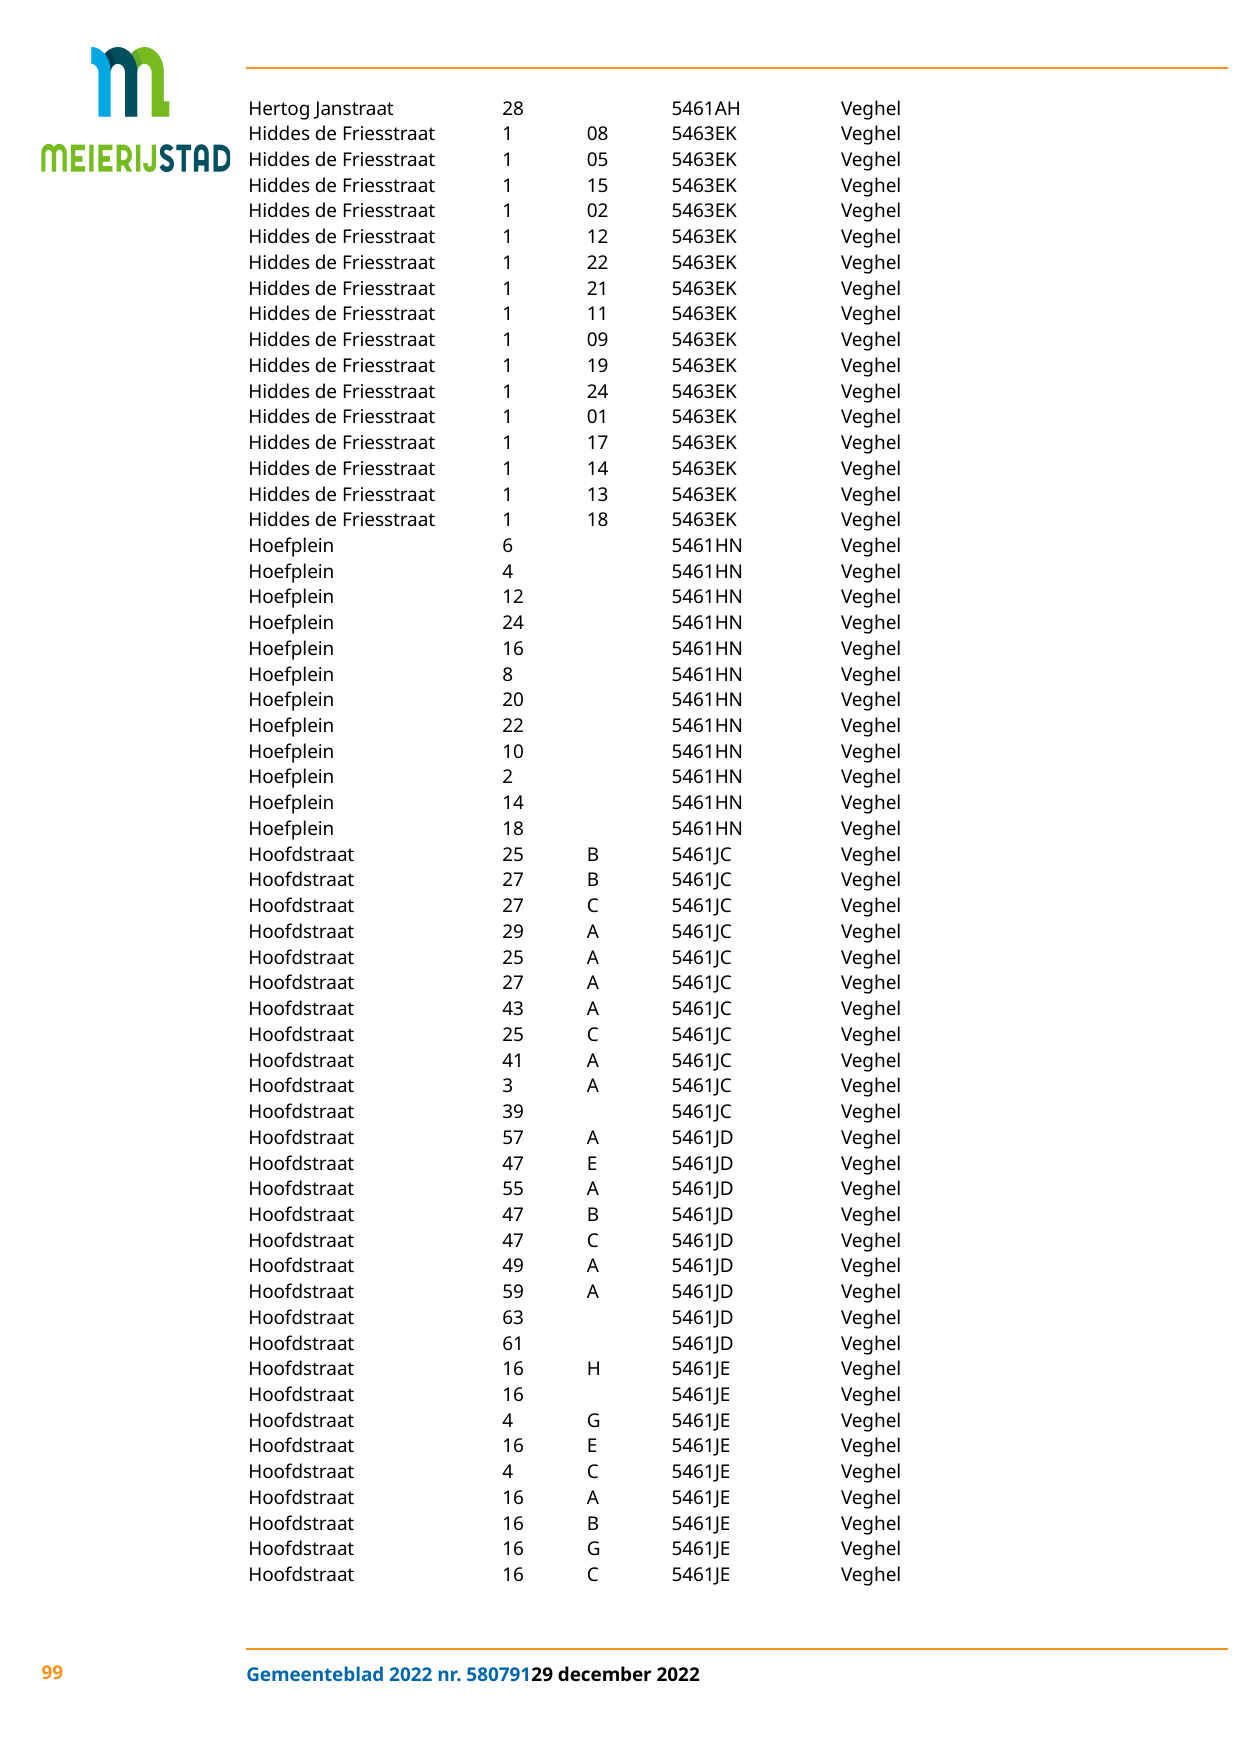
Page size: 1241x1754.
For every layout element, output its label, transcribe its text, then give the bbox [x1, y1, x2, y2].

table_cell Veghel [841, 918, 1066, 944]
table_cell 1 [502, 481, 587, 506]
table_cell Veghel [841, 1021, 1066, 1047]
table_cell 27 [502, 867, 587, 892]
table_cell Hoofdstraat [248, 893, 502, 918]
table_cell 39 [502, 1098, 587, 1124]
table_cell 11 [587, 301, 671, 326]
table_cell 12 [587, 224, 671, 249]
table_cell 5461JD [671, 1330, 841, 1356]
table_cell Hoefplein [248, 815, 502, 841]
table_cell 1 [502, 275, 587, 301]
table_cell 5461JC [671, 918, 841, 944]
table_cell 5461HN [671, 687, 841, 712]
table_cell Hoefplein [248, 609, 502, 635]
table_cell Veghel [841, 172, 1066, 198]
table_cell 25 [502, 944, 587, 969]
picture [41, 47, 231, 172]
table_cell Veghel [841, 146, 1066, 172]
table_cell 16 [502, 1356, 587, 1381]
table_cell 1 [502, 301, 587, 326]
table_cell 1 [502, 198, 587, 223]
table_cell Hoefplein [248, 738, 502, 764]
table_cell Hertog Janstraat [248, 95, 502, 121]
table_cell Hoefplein [248, 712, 502, 738]
table_cell Hiddes de Friesstraat [248, 172, 502, 198]
table_cell 5463EK [671, 172, 841, 198]
table_cell Veghel [841, 687, 1066, 712]
table_cell 1 [502, 146, 587, 172]
table_cell 1 [502, 224, 587, 249]
table_cell Veghel [841, 404, 1066, 429]
table_cell 5461JC [671, 1073, 841, 1098]
table_cell A [587, 995, 671, 1021]
table_cell 1 [502, 172, 587, 198]
table_cell Veghel [841, 609, 1066, 635]
table_cell Hoefplein [248, 558, 502, 584]
table_cell [587, 687, 671, 712]
table_cell G [587, 1407, 671, 1433]
table_cell [587, 790, 671, 815]
table_cell 5461JD [671, 1150, 841, 1175]
table_cell 5463EK [671, 275, 841, 301]
table_cell Veghel [841, 558, 1066, 584]
table_cell A [587, 1278, 671, 1304]
table_cell Veghel [841, 841, 1066, 867]
table_cell 5461JE [671, 1381, 841, 1407]
table_cell 5461JE [671, 1356, 841, 1381]
table_cell 1 [502, 121, 587, 146]
table_cell Veghel [841, 1330, 1066, 1356]
table_cell Veghel [841, 481, 1066, 506]
table_cell Veghel [841, 429, 1066, 455]
table_cell 5461JC [671, 944, 841, 969]
table_cell Hoofdstraat [248, 970, 502, 995]
table_cell 5461HN [671, 558, 841, 584]
table_cell 24 [587, 378, 671, 403]
table_cell Hiddes de Friesstraat [248, 301, 502, 326]
table_cell 5461JD [671, 1253, 841, 1278]
table_cell 27 [502, 970, 587, 995]
table_cell Veghel [841, 1098, 1066, 1124]
table_cell Veghel [841, 1175, 1066, 1201]
table_cell 1 [502, 455, 587, 481]
table_cell [587, 661, 671, 687]
table_cell Hiddes de Friesstraat [248, 249, 502, 275]
table_cell [587, 95, 671, 121]
table_cell [587, 584, 671, 609]
table_cell 22 [587, 249, 671, 275]
table_cell C [587, 1227, 671, 1253]
table_cell 13 [587, 481, 671, 506]
table_cell Hiddes de Friesstraat [248, 146, 502, 172]
table_cell 1 [502, 326, 587, 352]
table_cell Hoofdstraat [248, 1510, 502, 1536]
table_cell 16 [502, 1561, 587, 1587]
table_cell B [587, 1201, 671, 1227]
table_cell Veghel [841, 326, 1066, 352]
table_cell Veghel [841, 1407, 1066, 1433]
table_cell 18 [587, 506, 671, 532]
table_cell Veghel [841, 1124, 1066, 1150]
table_cell 47 [502, 1150, 587, 1175]
table_cell 41 [502, 1047, 587, 1072]
table_cell 16 [502, 1381, 587, 1407]
table_cell 5463EK [671, 455, 841, 481]
table_cell 5463EK [671, 352, 841, 378]
table_cell [587, 532, 671, 558]
table_cell Veghel [841, 352, 1066, 378]
table_cell [587, 1098, 671, 1124]
table_cell Hiddes de Friesstraat [248, 429, 502, 455]
table_cell Hiddes de Friesstraat [248, 121, 502, 146]
table_cell Veghel [841, 738, 1066, 764]
table_cell Hoofdstraat [248, 1459, 502, 1484]
table_cell Hoofdstraat [248, 1561, 502, 1587]
table_cell 5461JD [671, 1124, 841, 1150]
table_cell Hoofdstraat [248, 1073, 502, 1098]
table_cell Hiddes de Friesstraat [248, 198, 502, 223]
table_cell Hoofdstraat [248, 1201, 502, 1227]
table_cell Veghel [841, 635, 1066, 661]
table_cell Veghel [841, 584, 1066, 609]
table_cell Hoefplein [248, 635, 502, 661]
table_cell Veghel [841, 506, 1066, 532]
table_cell 16 [502, 1433, 587, 1458]
table_cell Veghel [841, 764, 1066, 789]
table_cell 5461HN [671, 635, 841, 661]
table_cell Hoefplein [248, 661, 502, 687]
table_cell Hoofdstraat [248, 1021, 502, 1047]
table_cell 57 [502, 1124, 587, 1150]
table_cell 5463EK [671, 429, 841, 455]
table_cell C [587, 1459, 671, 1484]
table_cell Hoefplein [248, 532, 502, 558]
table_cell 5461HN [671, 661, 841, 687]
table_cell Veghel [841, 712, 1066, 738]
table_cell 47 [502, 1227, 587, 1253]
table_cell 43 [502, 995, 587, 1021]
table_cell [587, 609, 671, 635]
table_cell Hoefplein [248, 687, 502, 712]
table_cell Hoofdstraat [248, 1330, 502, 1356]
table_cell Veghel [841, 249, 1066, 275]
table_cell Veghel [841, 1278, 1066, 1304]
table_cell 5463EK [671, 326, 841, 352]
table_cell H [587, 1356, 671, 1381]
table_cell 5463EK [671, 146, 841, 172]
table_cell 5461JC [671, 893, 841, 918]
table_cell 09 [587, 326, 671, 352]
table_cell 4 [502, 558, 587, 584]
table_cell Veghel [841, 1381, 1066, 1407]
table_cell E [587, 1150, 671, 1175]
table_cell 25 [502, 1021, 587, 1047]
table_cell 5461HN [671, 815, 841, 841]
table_cell 05 [587, 146, 671, 172]
table_cell 20 [502, 687, 587, 712]
table_cell Veghel [841, 1561, 1066, 1587]
table_cell G [587, 1536, 671, 1561]
table_cell [587, 1304, 671, 1330]
table_cell 5463EK [671, 378, 841, 403]
table_cell 8 [502, 661, 587, 687]
table_cell Hoofdstraat [248, 1356, 502, 1381]
table_cell 18 [502, 815, 587, 841]
table_cell Hoofdstraat [248, 1098, 502, 1124]
table_cell Hiddes de Friesstraat [248, 404, 502, 429]
table_cell 16 [502, 1484, 587, 1510]
table_cell Hiddes de Friesstraat [248, 224, 502, 249]
table_cell 3 [502, 1073, 587, 1098]
table_cell 1 [502, 404, 587, 429]
table_cell 24 [502, 609, 587, 635]
table_cell Hoofdstraat [248, 1433, 502, 1458]
table_cell 21 [587, 275, 671, 301]
table_cell 5461HN [671, 790, 841, 815]
table_cell Hiddes de Friesstraat [248, 455, 502, 481]
table_cell Hoofdstraat [248, 1536, 502, 1561]
table_cell Hiddes de Friesstraat [248, 378, 502, 403]
table_cell Veghel [841, 944, 1066, 969]
table_cell [587, 558, 671, 584]
table_cell 5463EK [671, 404, 841, 429]
table_cell C [587, 1021, 671, 1047]
table_cell [587, 738, 671, 764]
table_cell 5461HN [671, 764, 841, 789]
table_cell Veghel [841, 1510, 1066, 1536]
table_cell Veghel [841, 1227, 1066, 1253]
table_cell Veghel [841, 1047, 1066, 1072]
table_cell Hoofdstraat [248, 1381, 502, 1407]
table_cell [587, 1330, 671, 1356]
table_cell Hoofdstraat [248, 1278, 502, 1304]
table_cell Veghel [841, 378, 1066, 403]
table_cell 14 [502, 790, 587, 815]
table_cell 1 [502, 378, 587, 403]
table_cell Veghel [841, 1356, 1066, 1381]
table_cell Veghel [841, 970, 1066, 995]
table_cell 5461JD [671, 1278, 841, 1304]
table_cell Veghel [841, 95, 1066, 121]
table_cell 1 [502, 249, 587, 275]
table_cell A [587, 1073, 671, 1098]
table_cell Veghel [841, 661, 1066, 687]
table_cell Hoofdstraat [248, 918, 502, 944]
table_cell 5461JD [671, 1304, 841, 1330]
table_cell [587, 1381, 671, 1407]
table_cell Veghel [841, 1073, 1066, 1098]
table_cell Veghel [841, 1459, 1066, 1484]
table_cell A [587, 1124, 671, 1150]
table_cell 19 [587, 352, 671, 378]
table_cell 5461JE [671, 1407, 841, 1433]
table_cell A [587, 970, 671, 995]
table_cell 2 [502, 764, 587, 789]
table_cell 5461JD [671, 1201, 841, 1227]
table_cell 6 [502, 532, 587, 558]
table_cell Veghel [841, 198, 1066, 223]
table_cell 5461JE [671, 1433, 841, 1458]
table_cell 4 [502, 1459, 587, 1484]
table_cell 15 [587, 172, 671, 198]
table_cell A [587, 918, 671, 944]
table_cell 5461JE [671, 1459, 841, 1484]
table_cell 63 [502, 1304, 587, 1330]
table_cell Veghel [841, 867, 1066, 892]
table_cell Hiddes de Friesstraat [248, 506, 502, 532]
table_cell 1 [502, 352, 587, 378]
table_cell 5461JE [671, 1536, 841, 1561]
table_cell Veghel [841, 1536, 1066, 1561]
table_cell 5463EK [671, 506, 841, 532]
table_cell 5461JC [671, 867, 841, 892]
table_cell Veghel [841, 1201, 1066, 1227]
table_cell Hoofdstraat [248, 944, 502, 969]
table_cell 49 [502, 1253, 587, 1278]
table_cell Veghel [841, 1484, 1066, 1510]
table_cell Veghel [841, 455, 1066, 481]
table_cell 5461HN [671, 584, 841, 609]
table_cell 16 [502, 1536, 587, 1561]
table_cell 47 [502, 1201, 587, 1227]
table_cell 01 [587, 404, 671, 429]
table_cell Veghel [841, 815, 1066, 841]
table_cell 12 [502, 584, 587, 609]
table_cell B [587, 1510, 671, 1536]
table_cell C [587, 893, 671, 918]
table_cell Hoofdstraat [248, 1124, 502, 1150]
table_cell 5461HN [671, 609, 841, 635]
table_cell Veghel [841, 1304, 1066, 1330]
table_cell [587, 815, 671, 841]
table_cell 17 [587, 429, 671, 455]
table_cell 5461JC [671, 841, 841, 867]
table_cell 1 [502, 429, 587, 455]
table_cell 16 [502, 635, 587, 661]
table_cell Veghel [841, 790, 1066, 815]
table_cell Veghel [841, 1150, 1066, 1175]
table_cell 27 [502, 893, 587, 918]
table_cell 55 [502, 1175, 587, 1201]
table_cell 25 [502, 841, 587, 867]
table_cell [587, 712, 671, 738]
table_cell Hoofdstraat [248, 1150, 502, 1175]
table_cell 5461JC [671, 995, 841, 1021]
table_cell 02 [587, 198, 671, 223]
table_cell Veghel [841, 1253, 1066, 1278]
table_cell Hoofdstraat [248, 1175, 502, 1201]
table_cell [587, 635, 671, 661]
table_cell 5461JD [671, 1175, 841, 1201]
table_cell A [587, 1253, 671, 1278]
table_cell Hoofdstraat [248, 1047, 502, 1072]
table_cell 5461JC [671, 1021, 841, 1047]
table_cell Hiddes de Friesstraat [248, 481, 502, 506]
table_cell Hoofdstraat [248, 1407, 502, 1433]
table_cell Veghel [841, 995, 1066, 1021]
table_cell 5461AH [671, 95, 841, 121]
table_cell Hoofdstraat [248, 1304, 502, 1330]
table_cell 5463EK [671, 301, 841, 326]
table_cell A [587, 1047, 671, 1072]
table_cell Hiddes de Friesstraat [248, 326, 502, 352]
table_cell Veghel [841, 121, 1066, 146]
table_cell 5461JC [671, 970, 841, 995]
table_cell 29 [502, 918, 587, 944]
table_cell 5463EK [671, 121, 841, 146]
table_cell Hoofdstraat [248, 867, 502, 892]
table_cell 59 [502, 1278, 587, 1304]
table_cell B [587, 867, 671, 892]
table_cell C [587, 1561, 671, 1587]
table_cell 5463EK [671, 224, 841, 249]
table_cell Hoofdstraat [248, 995, 502, 1021]
table_cell 5463EK [671, 481, 841, 506]
table_cell 5461HN [671, 738, 841, 764]
table_cell Veghel [841, 1433, 1066, 1458]
table_cell Hoefplein [248, 584, 502, 609]
table_cell 5463EK [671, 198, 841, 223]
table_cell Hiddes de Friesstraat [248, 275, 502, 301]
table_cell Hoofdstraat [248, 841, 502, 867]
table_cell A [587, 944, 671, 969]
table_cell 10 [502, 738, 587, 764]
table_cell A [587, 1484, 671, 1510]
table_cell Hoefplein [248, 764, 502, 789]
table_cell 61 [502, 1330, 587, 1356]
table_cell 1 [502, 506, 587, 532]
table_cell 4 [502, 1407, 587, 1433]
table_cell 28 [502, 95, 587, 121]
table_cell 16 [502, 1510, 587, 1536]
table_cell A [587, 1175, 671, 1201]
table_cell 5461JC [671, 1047, 841, 1072]
table_cell 5461JD [671, 1227, 841, 1253]
table_cell E [587, 1433, 671, 1458]
table_cell Hoofdstraat [248, 1253, 502, 1278]
table_cell Veghel [841, 275, 1066, 301]
table_cell Hiddes de Friesstraat [248, 352, 502, 378]
table_cell 5461HN [671, 712, 841, 738]
table_cell 14 [587, 455, 671, 481]
table_cell Veghel [841, 893, 1066, 918]
table_cell B [587, 841, 671, 867]
table_cell 5461JE [671, 1484, 841, 1510]
table_cell 5461JC [671, 1098, 841, 1124]
table_cell Veghel [841, 532, 1066, 558]
table_cell Veghel [841, 301, 1066, 326]
table_cell Hoofdstraat [248, 1484, 502, 1510]
table_cell [587, 764, 671, 789]
table_cell 08 [587, 121, 671, 146]
table_cell Hoefplein [248, 790, 502, 815]
table_cell 5461HN [671, 532, 841, 558]
table_cell 5461JE [671, 1561, 841, 1587]
table_cell Hoofdstraat [248, 1227, 502, 1253]
table_cell 5461JE [671, 1510, 841, 1536]
table_cell 22 [502, 712, 587, 738]
table_cell 5463EK [671, 249, 841, 275]
table_cell Veghel [841, 224, 1066, 249]
